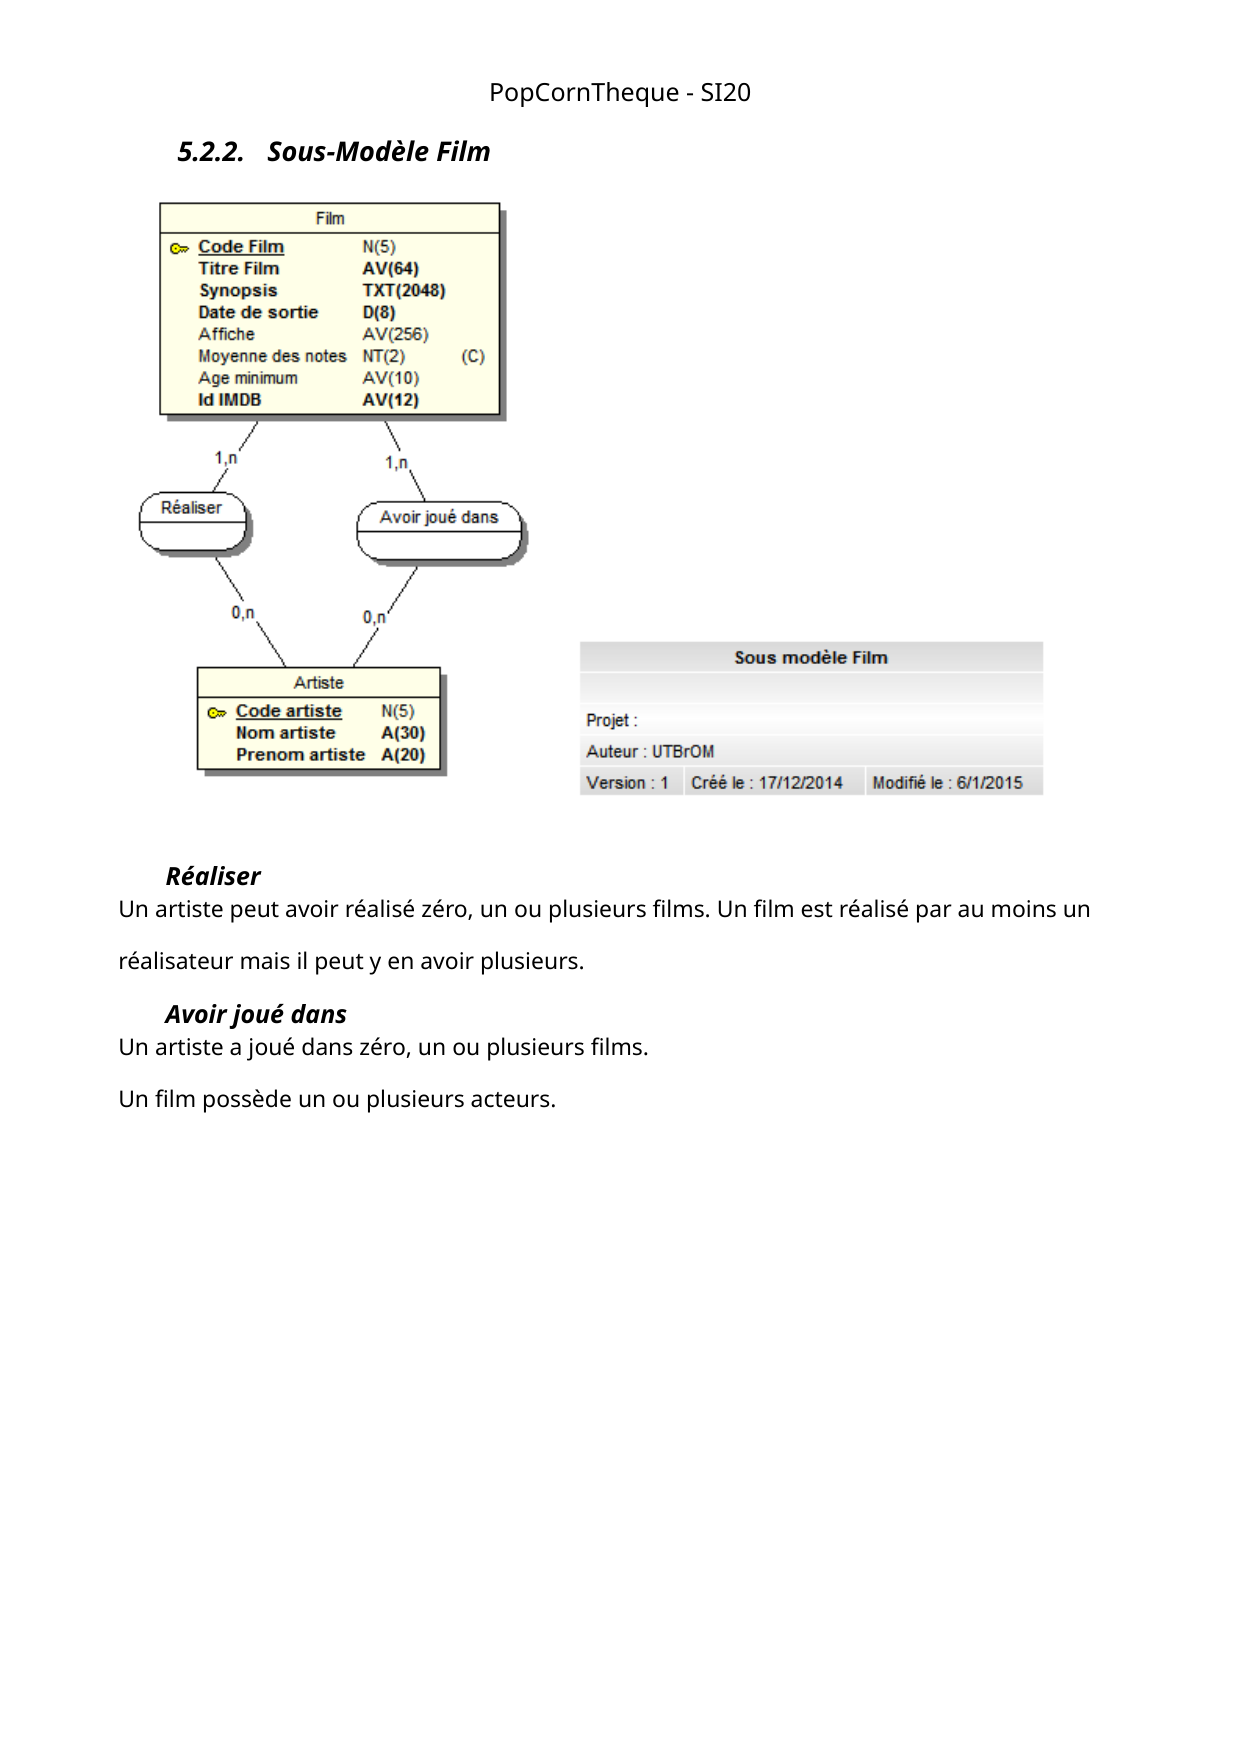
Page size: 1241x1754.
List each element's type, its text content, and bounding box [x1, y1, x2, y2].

text Un film possède un ou plusieurs acteurs. [118, 1083, 1122, 1114]
text Avoir joué dans [118, 997, 1122, 1031]
picture [97, 184, 1080, 825]
subtitle Sous-Modèle Film [177, 133, 1122, 169]
text Un artiste peut avoir réalisé zéro, un ou plusieurs films. Un film est réalisé par au moins un [118, 893, 1122, 924]
text réalisateur mais il peut y en avoir plusieurs. [118, 945, 1122, 976]
text Réaliser [118, 859, 1122, 893]
text Un artiste a joué dans zéro, un ou plusieurs films. [118, 1031, 1122, 1062]
